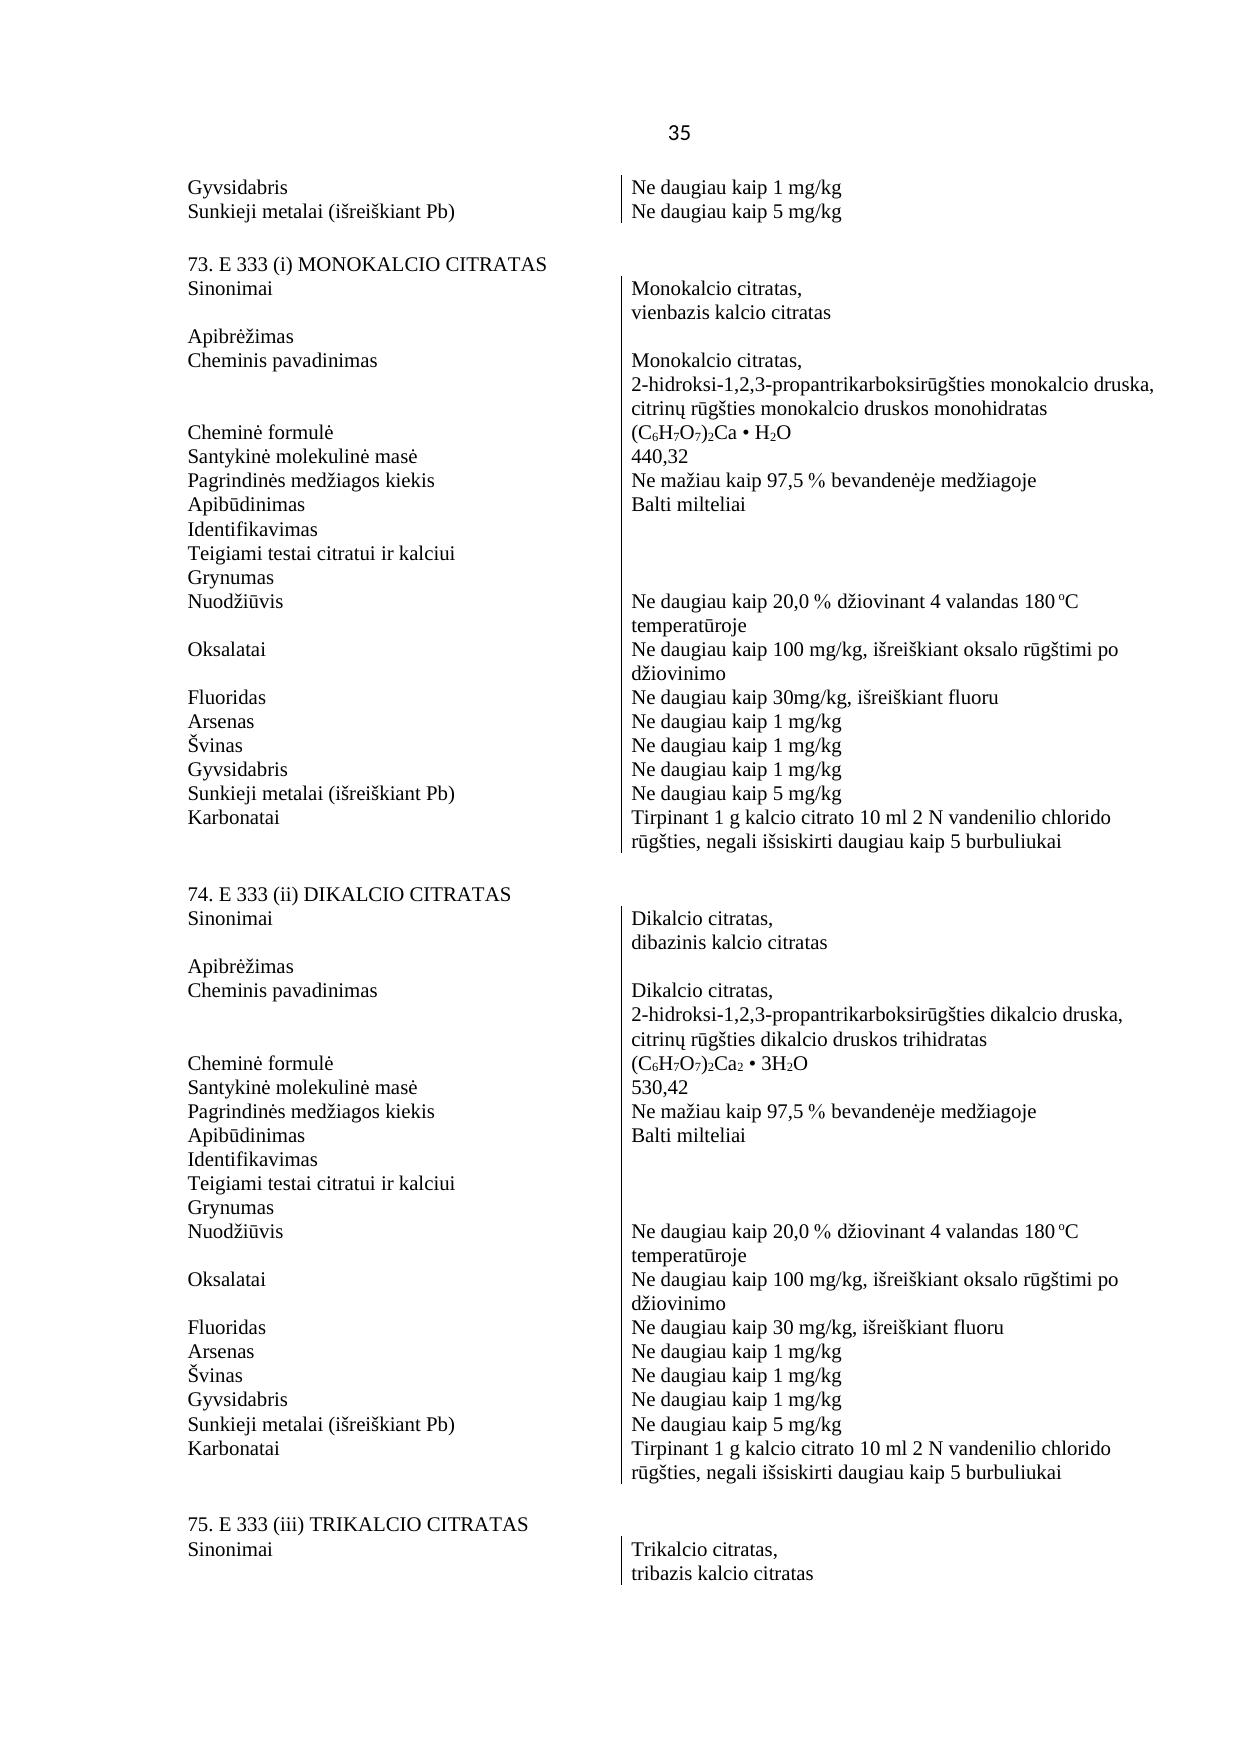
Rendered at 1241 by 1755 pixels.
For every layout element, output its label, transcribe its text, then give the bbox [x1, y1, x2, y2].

table_cell Ne daugiau kaip 5 mg/kg [622, 1411, 1181, 1436]
table_cell Fluoridas [177, 1315, 621, 1339]
table_cell Balti milteliai [622, 493, 1181, 516]
table_cell Gyvsidabris [177, 1388, 621, 1411]
table_cell Ne daugiau kaip 100 mg/kg, išreiškiant oksalo rūgštimi po džiovinimo [622, 637, 1181, 685]
table_header 75. E 333 (iii) TRIKALCIO CITRATAS [177, 1513, 1181, 1536]
table_cell Švinas [177, 733, 621, 757]
table_header 73. E 333 (i) MONOKALCIO CITRATAS [177, 252, 1181, 276]
table_cell [622, 516, 1181, 541]
table_cell Santykinė molekulinė masė [177, 1075, 621, 1099]
table_cell Sinonimai [177, 276, 621, 324]
table_cell Ne daugiau kaip 1 mg/kg [622, 757, 1181, 781]
table_cell Ne daugiau kaip 20,0  džiovinant 4 valandas 180 oC temperatūroje [622, 589, 1181, 637]
table_cell Teigiami testai citratui ir kalciui [177, 541, 621, 564]
table_cell Pagrindinės medžiagos kiekis [177, 1099, 621, 1123]
table_cell Monokalcio citratas, 2-hidroksi-1,2,3-propantrikarboksirūgšties monokalcio druska, citrinų rūgšties monokalcio druskos monohidratas [622, 348, 1181, 420]
table_cell Identifikavimas [177, 516, 621, 541]
table_cell (C6H7O7)2Ca2 • 3H2O [622, 1051, 1181, 1074]
table_cell Ne daugiau kaip 1 mg/kg [622, 1363, 1181, 1387]
table_cell 440,32 [622, 444, 1181, 468]
table_cell Ne mažiau kaip 97,5  bevandenėje medžiagoje [622, 1099, 1181, 1123]
table_cell Santykinė molekulinė masė [177, 444, 621, 468]
table_cell Grynumas [177, 565, 621, 589]
table_cell Karbonatai [177, 805, 621, 853]
table_cell Dikalcio citratas, 2-hidroksi-1,2,3-propantrikarboksirūgšties dikalcio druska, citrinų rūgšties dikalcio druskos trihidratas [622, 978, 1181, 1051]
table_cell [622, 1195, 1181, 1219]
table_cell Gyvsidabris [177, 757, 621, 781]
table_cell Karbonatai [177, 1436, 621, 1484]
table_header 74. E 333 (ii) DIKALCIO CITRATAS [177, 882, 1181, 906]
table_cell Švinas [177, 1363, 621, 1387]
table_cell Ne daugiau kaip 5 mg/kg [622, 781, 1181, 805]
table_cell Ne daugiau kaip 5 mg/kg [622, 199, 1181, 223]
table_cell Teigiami testai citratui ir kalciui [177, 1171, 621, 1195]
table_cell [622, 954, 1181, 978]
table_cell Ne daugiau kaip 100 mg/kg, išreiškiant oksalo rūgštimi po džiovinimo [622, 1267, 1181, 1315]
table_cell Trikalcio citratas, tribazis kalcio citratas [622, 1536, 1181, 1584]
table_cell Tirpinant 1 g kalcio citrato 10 ml 2 N vandenilio chlorido rūgšties, negali išsiskirti daugiau kaip 5 burbuliukai [622, 1436, 1181, 1484]
table_cell Identifikavimas [177, 1147, 621, 1171]
table_cell Dikalcio citratas, dibazinis kalcio citratas [622, 906, 1181, 954]
table_cell Sunkieji metalai (išreiškiant Pb) [177, 1411, 621, 1436]
table_cell Sunkieji metalai (išreiškiant Pb) [177, 199, 621, 223]
table_cell Grynumas [177, 1195, 621, 1219]
table_cell [622, 324, 1181, 348]
table_cell Sunkieji metalai (išreiškiant Pb) [177, 781, 621, 805]
table_cell Oksalatai [177, 637, 621, 685]
table_cell Cheminis pavadinimas [177, 348, 621, 420]
table_cell [622, 1147, 1181, 1171]
table_cell Ne mažiau kaip 97,5  bevandenėje medžiagoje [622, 468, 1181, 492]
table_cell Nuodžiūvis [177, 1219, 621, 1267]
table_cell Ne daugiau kaip 30 mg/kg, išreiškiant fluoru [622, 1315, 1181, 1339]
table_cell Ne daugiau kaip 1 mg/kg [622, 175, 1181, 199]
table_cell Cheminis pavadinimas [177, 978, 621, 1051]
table_cell Ne daugiau kaip 1 mg/kg [622, 733, 1181, 757]
table_cell Arsenas [177, 1339, 621, 1363]
table_cell Ne daugiau kaip 20,0  džiovinant 4 valandas 180 oC temperatūroje [622, 1219, 1181, 1267]
table_cell Apibrėžimas [177, 954, 621, 978]
table_cell Oksalatai [177, 1267, 621, 1315]
table_cell Tirpinant 1 g kalcio citrato 10 ml 2 N vandenilio chlorido rūgšties, negali išsiskirti daugiau kaip 5 burbuliukai [622, 805, 1181, 853]
table_cell Ne daugiau kaip 1 mg/kg [622, 1388, 1181, 1411]
table_cell Cheminė formulė [177, 420, 621, 444]
table_cell Ne daugiau kaip 1 mg/kg [622, 709, 1181, 733]
table_cell Apibūdinimas [177, 1123, 621, 1147]
table_cell Apibūdinimas [177, 493, 621, 516]
table_cell Pagrindinės medžiagos kiekis [177, 468, 621, 492]
table_cell Monokalcio citratas, vienbazis kalcio citratas [622, 276, 1181, 324]
table_cell 530,42 [622, 1075, 1181, 1099]
table_cell [622, 1171, 1181, 1195]
table_cell Gyvsidabris [177, 175, 621, 199]
table_cell Cheminė formulė [177, 1051, 621, 1074]
table_cell Ne daugiau kaip 30mg/kg, išreiškiant fluoru [622, 685, 1181, 709]
table_cell Nuodžiūvis [177, 589, 621, 637]
table_cell Arsenas [177, 709, 621, 733]
table_cell Apibrėžimas [177, 324, 621, 348]
table_cell (C6H7O7)2Ca • H2O [622, 420, 1181, 444]
table_cell Ne daugiau kaip 1 mg/kg [622, 1339, 1181, 1363]
table_cell Balti milteliai [622, 1123, 1181, 1147]
table_cell [622, 565, 1181, 589]
table_cell Fluoridas [177, 685, 621, 709]
table_cell [622, 541, 1181, 564]
table_cell Sinonimai [177, 1536, 621, 1584]
table_cell Sinonimai [177, 906, 621, 954]
